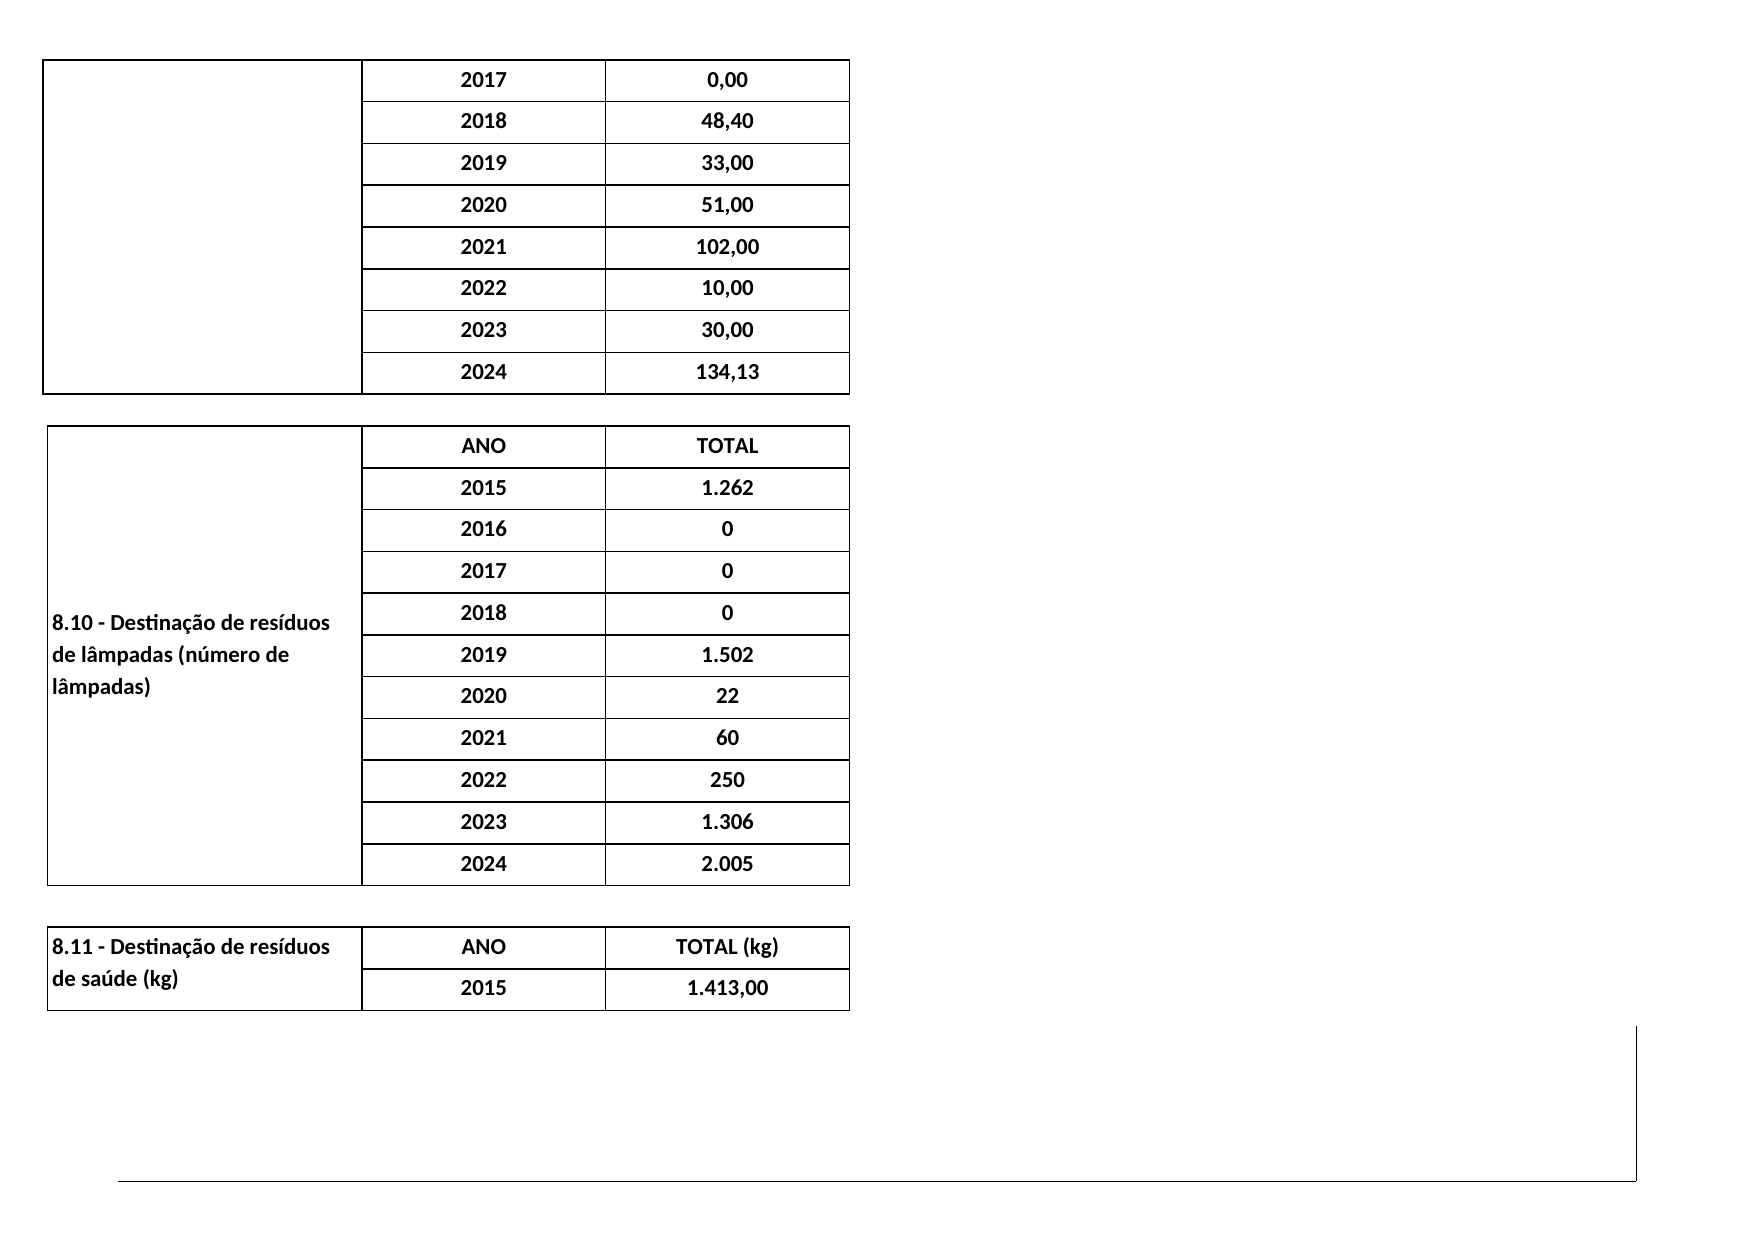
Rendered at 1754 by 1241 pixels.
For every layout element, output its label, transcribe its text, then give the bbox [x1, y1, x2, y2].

table_cell 2018 [363, 102, 605, 142]
table_cell 1.306 [606, 803, 849, 843]
table_cell 2021 [363, 719, 605, 759]
table_cell 1.262 [606, 469, 849, 509]
table_cell 134,13 [606, 353, 849, 393]
table_cell 2019 [363, 636, 605, 676]
table_cell 2020 [363, 677, 605, 718]
table_cell 2022 [363, 270, 605, 309]
table_cell 60 [606, 719, 849, 759]
table_header 8.10 - Destinação de resíduos de lâmpadas (número de lâmpadas) [48, 427, 361, 885]
table_cell 10,00 [606, 270, 849, 309]
table_cell 2023 [363, 803, 605, 843]
table_header 8.11 - Destinação de resíduos de saúde (kg) [48, 928, 361, 1009]
table_cell 1.502 [606, 636, 849, 676]
table_cell 2.005 [606, 845, 849, 885]
table_cell 0 [606, 552, 849, 592]
table_header [44, 61, 361, 393]
table_cell 0 [606, 594, 849, 634]
table_header TOTAL [606, 427, 849, 467]
table_cell 102,00 [606, 228, 849, 268]
table_cell 2017 [363, 552, 605, 592]
table_cell 2024 [363, 845, 605, 885]
table_cell 22 [606, 677, 849, 718]
table_cell 2015 [363, 469, 605, 509]
table_cell 2022 [363, 761, 605, 801]
table_cell 2016 [363, 510, 605, 551]
table_cell 1.413,00 [606, 970, 849, 1009]
table_cell 51,00 [606, 186, 849, 226]
table_cell 0,00 [606, 61, 849, 101]
table_cell 2024 [363, 353, 605, 393]
table_cell 2021 [363, 228, 605, 268]
table_cell 30,00 [606, 311, 849, 351]
table_cell 2017 [363, 61, 605, 101]
table_cell 48,40 [606, 102, 849, 142]
table_header ANO [363, 928, 605, 968]
table_header TOTAL (kg) [606, 928, 849, 968]
table_cell 250 [606, 761, 849, 801]
table_cell 2018 [363, 594, 605, 634]
table_cell 2019 [363, 144, 605, 184]
table_cell 33,00 [606, 144, 849, 184]
table_cell 2023 [363, 311, 605, 351]
table_cell 2015 [363, 970, 605, 1009]
table_header ANO [363, 427, 605, 467]
table_cell 0 [606, 510, 849, 551]
table_cell 2020 [363, 186, 605, 226]
